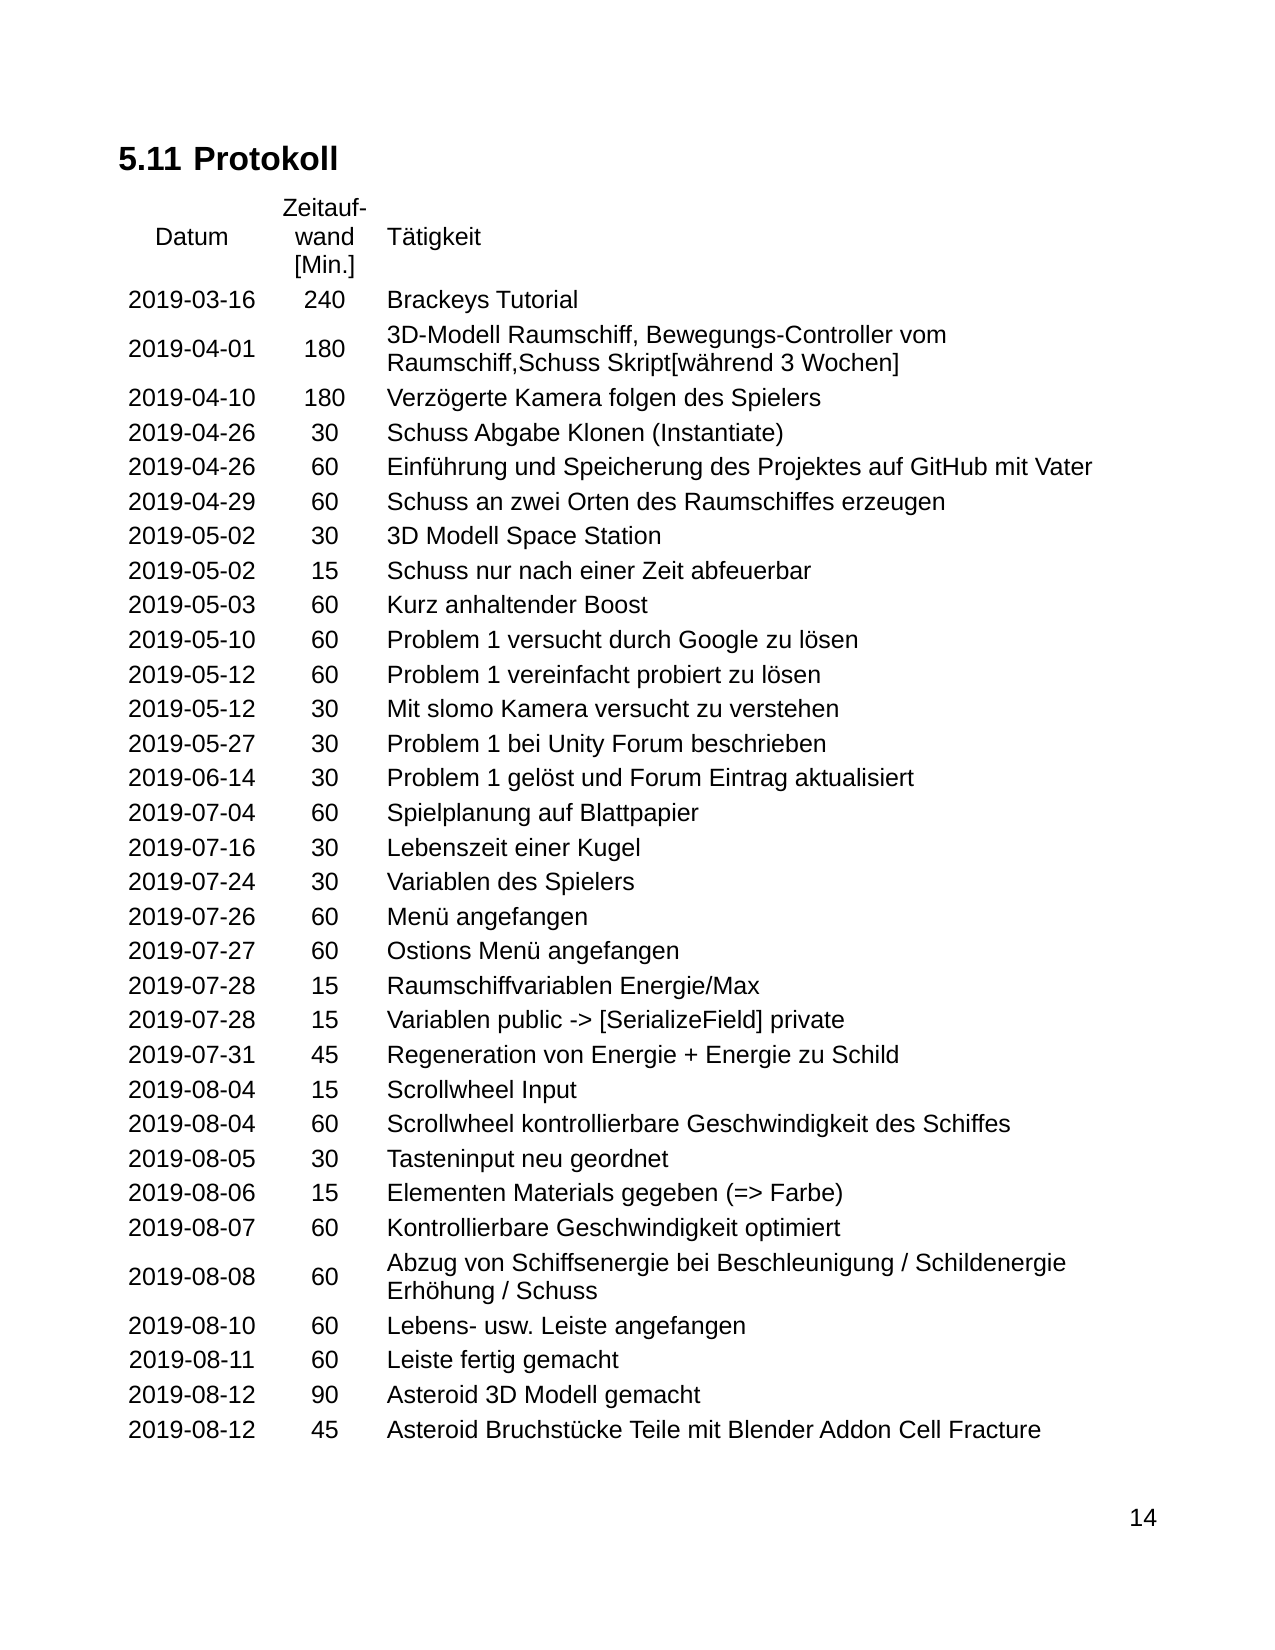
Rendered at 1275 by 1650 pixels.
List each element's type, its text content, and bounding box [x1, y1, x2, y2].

table_cell 60 [265, 934, 384, 968]
table_cell 30 [265, 519, 384, 553]
table_cell 2019-03-16 [118, 282, 265, 317]
table_cell 60 [265, 657, 384, 691]
table_cell 2019-04-10 [118, 380, 265, 415]
table_cell 240 [265, 282, 384, 317]
table_cell Problem 1 gelöst und Forum Eintrag aktualisiert [384, 761, 1141, 795]
table_cell 60 [265, 622, 384, 657]
table_cell 60 [265, 1308, 384, 1343]
table_header Zeitauf-wand [Min.] [265, 190, 384, 282]
table_cell Leiste fertig gemacht [384, 1343, 1141, 1377]
table_cell 2019-04-26 [118, 415, 265, 449]
table_header Tätigkeit [384, 190, 1141, 282]
table_cell 2019-07-04 [118, 795, 265, 830]
table_cell Kurz anhaltender Boost [384, 588, 1141, 622]
table_cell 30 [265, 1141, 384, 1176]
table_cell Raumschiffvariablen Energie/Max [384, 968, 1141, 1003]
table_cell Verzögerte Kamera folgen des Spielers [384, 380, 1141, 415]
table_cell Schuss Abgabe Klonen (Instantiate) [384, 415, 1141, 449]
table_cell Elementen Materials gegeben (=> Farbe) [384, 1176, 1141, 1210]
table_cell Schuss an zwei Orten des Raumschiffes erzeugen [384, 484, 1141, 518]
table_cell 2019-04-01 [118, 317, 265, 380]
table_cell 30 [265, 864, 384, 899]
table_cell 2019-08-11 [118, 1343, 265, 1377]
table_cell Variablen public -> [SerializeField] private [384, 1003, 1141, 1037]
table_cell 30 [265, 726, 384, 761]
table_cell 15 [265, 968, 384, 1003]
table_cell 3D Modell Space Station [384, 519, 1141, 553]
table_header Datum [118, 190, 265, 282]
table_cell Einführung und Speicherung des Projektes auf GitHub mit Vater [384, 449, 1141, 484]
table_cell Menü angefangen [384, 899, 1141, 933]
table_cell 60 [265, 588, 384, 622]
table_cell 60 [265, 795, 384, 830]
table_cell 2019-08-07 [118, 1210, 265, 1245]
table_cell 2019-05-12 [118, 657, 265, 691]
table_cell 2019-07-31 [118, 1037, 265, 1072]
table_cell Asteroid 3D Modell gemacht [384, 1377, 1141, 1412]
table_cell 60 [265, 484, 384, 518]
table_cell 15 [265, 1072, 384, 1106]
table_cell 60 [265, 1343, 384, 1377]
table_cell Scrollwheel kontrollierbare Geschwindigkeit des Schiffes [384, 1106, 1141, 1141]
table_cell 2019-05-02 [118, 553, 265, 588]
table_cell 15 [265, 1176, 384, 1210]
table_cell Abzug von Schiffsenergie bei Beschleunigung / Schildenergie Erhöhung / Schuss [384, 1245, 1141, 1308]
table_cell 180 [265, 317, 384, 380]
table_cell Lebens- usw. Leiste angefangen [384, 1308, 1141, 1343]
table_cell Spielplanung auf Blattpapier [384, 795, 1141, 830]
table_cell 2019-08-12 [118, 1377, 265, 1412]
table_cell 2019-05-12 [118, 691, 265, 726]
table_cell 15 [265, 1003, 384, 1037]
table_cell 2019-07-27 [118, 934, 265, 968]
subtitle Protokoll [118, 139, 1157, 178]
table_cell Kontrollierbare Geschwindigkeit optimiert [384, 1210, 1141, 1245]
table_cell 2019-07-16 [118, 830, 265, 864]
table_cell Scrollwheel Input [384, 1072, 1141, 1106]
table_cell 30 [265, 691, 384, 726]
table_cell 2019-08-04 [118, 1072, 265, 1106]
table_cell 2019-08-04 [118, 1106, 265, 1141]
table_cell 2019-05-27 [118, 726, 265, 761]
table_cell 2019-08-10 [118, 1308, 265, 1343]
table_cell Problem 1 versucht durch Google zu lösen [384, 622, 1141, 657]
table_cell 2019-06-14 [118, 761, 265, 795]
table_cell 60 [265, 1245, 384, 1308]
table_cell 2019-07-26 [118, 899, 265, 933]
table_cell Regeneration von Energie + Energie zu Schild [384, 1037, 1141, 1072]
table_cell 30 [265, 761, 384, 795]
table_cell Lebenszeit einer Kugel [384, 830, 1141, 864]
table_cell 2019-07-24 [118, 864, 265, 899]
table_cell Schuss nur nach einer Zeit abfeuerbar [384, 553, 1141, 588]
table_cell Ostions Menü angefangen [384, 934, 1141, 968]
table_cell 60 [265, 1210, 384, 1245]
table_cell 2019-04-29 [118, 484, 265, 518]
table_cell 90 [265, 1377, 384, 1412]
table_cell 2019-05-10 [118, 622, 265, 657]
table_cell Mit slomo Kamera versucht zu verstehen [384, 691, 1141, 726]
table_cell 2019-08-06 [118, 1176, 265, 1210]
table_cell 45 [265, 1037, 384, 1072]
table_cell 15 [265, 553, 384, 588]
table_cell 2019-05-03 [118, 588, 265, 622]
table_cell 30 [265, 830, 384, 864]
table_cell Problem 1 bei Unity Forum beschrieben [384, 726, 1141, 761]
table_cell 2019-04-26 [118, 449, 265, 484]
table_cell 2019-07-28 [118, 968, 265, 1003]
table_cell 2019-08-08 [118, 1245, 265, 1308]
table_cell 60 [265, 1106, 384, 1141]
table_cell Brackeys Tutorial [384, 282, 1141, 317]
table_cell 3D-Modell Raumschiff, Bewegungs-Controller vom Raumschiff,Schuss Skript[während 3 Wochen] [384, 317, 1141, 380]
table_cell Variablen des Spielers [384, 864, 1141, 899]
table_cell 2019-07-28 [118, 1003, 265, 1037]
table_cell 180 [265, 380, 384, 415]
table_cell 2019-08-12 [118, 1412, 265, 1446]
table_cell 60 [265, 899, 384, 933]
table_cell 2019-08-05 [118, 1141, 265, 1176]
table_cell Problem 1 vereinfacht probiert zu lösen [384, 657, 1141, 691]
table_cell 45 [265, 1412, 384, 1446]
table_cell 2019-05-02 [118, 519, 265, 553]
table_cell Tasteninput neu geordnet [384, 1141, 1141, 1176]
table_cell Asteroid Bruchstücke Teile mit Blender Addon Cell Fracture [384, 1412, 1141, 1446]
table_cell 60 [265, 449, 384, 484]
table_cell 30 [265, 415, 384, 449]
